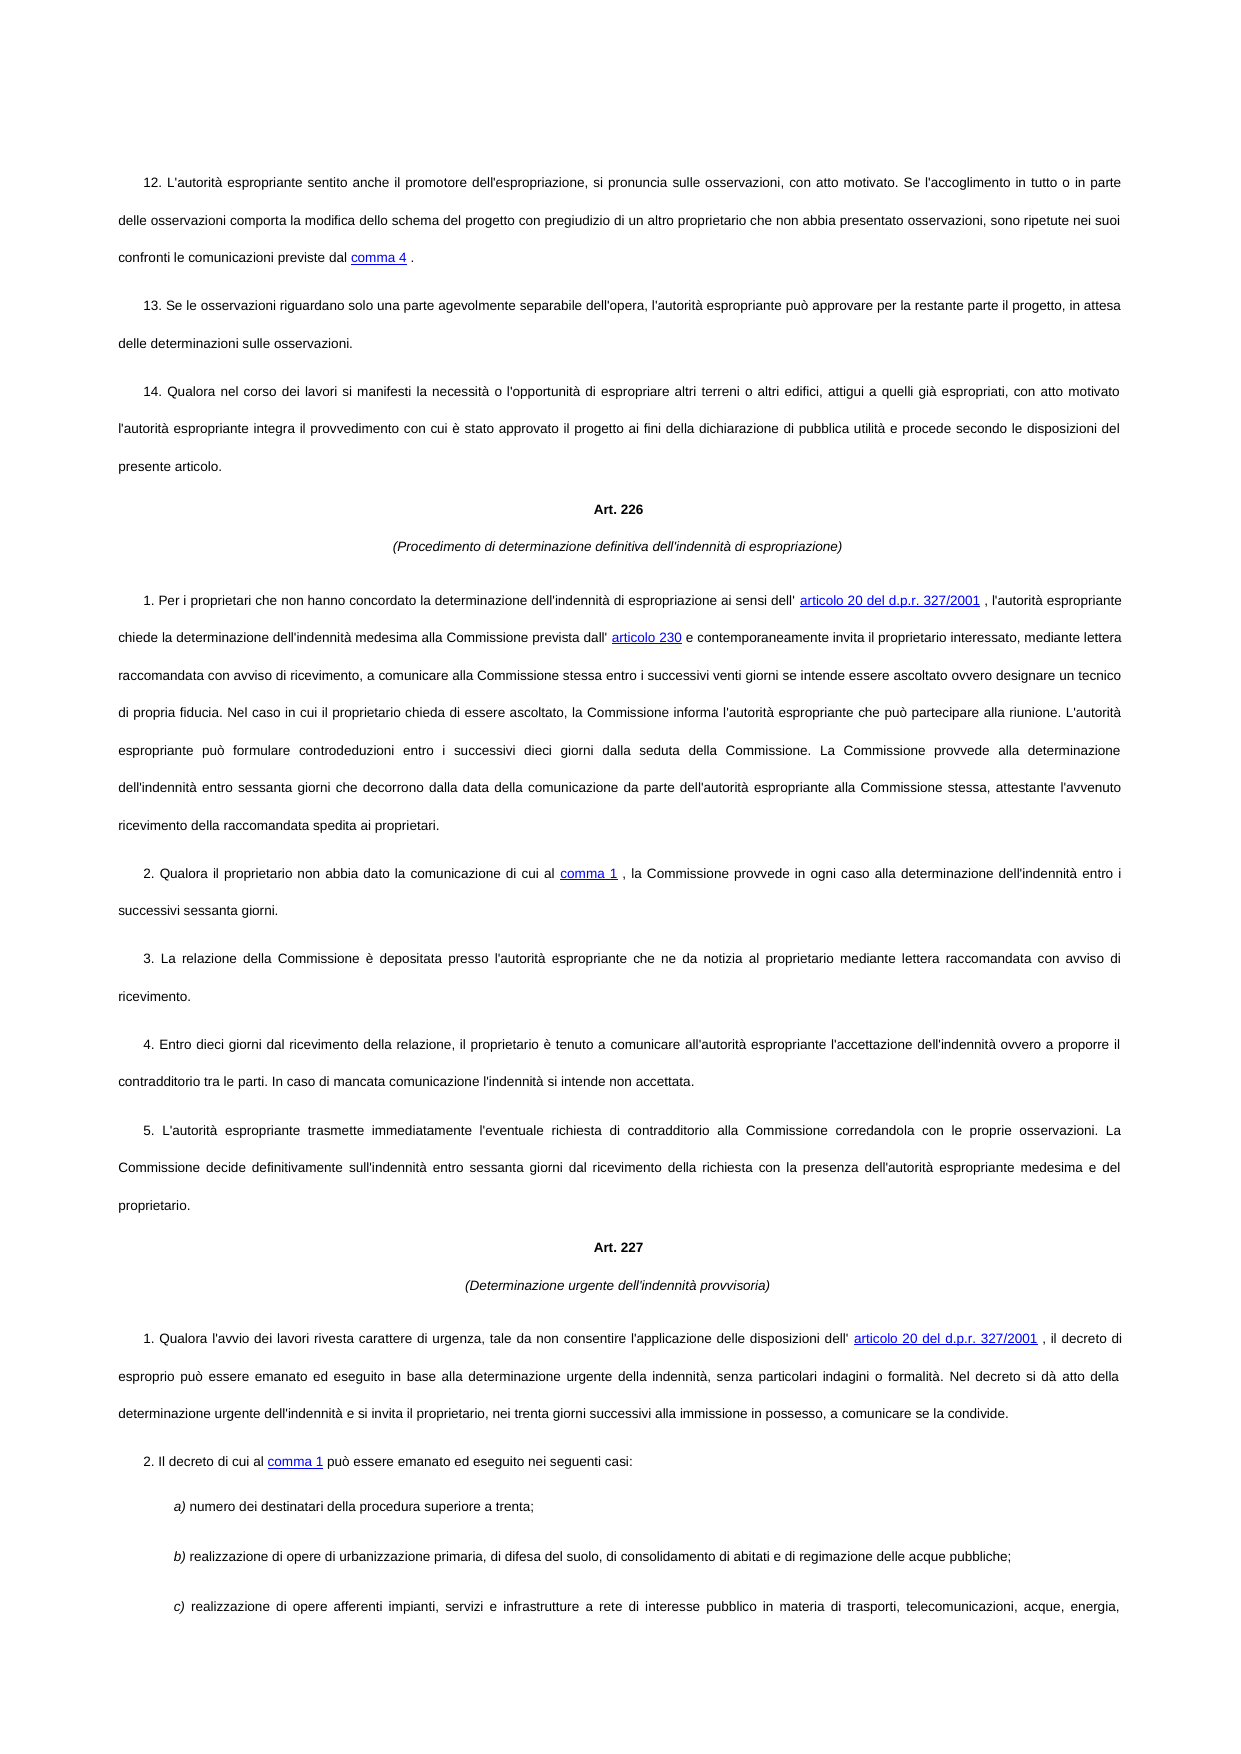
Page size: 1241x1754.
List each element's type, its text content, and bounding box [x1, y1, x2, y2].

table_header 12. L'autorità espropriante sentito anche il promotore dell'espropriazione, si pronuncia sulle osservazioni, con atto motivato. Se l'accoglimento in tutto o in parte delle osservazioni comporta la modifica dello schema del progetto con pregiudizio di un altro proprietario che non abbia presentato osservazioni, sono ripetute nei suoi confronti le comunicazioni previste dal comma 4 . 13. Se le osservazioni riguardano solo una parte agevolmente separabile dell'opera, l'autorità espropriante può approvare per la restante parte il progetto, in attesa delle determinazioni sulle osservazioni. 14. Qualora nel corso dei lavori si manifesti la necessità o l'opportunità di espropriare altri terreni o altri edifici, attigui a quelli già espropriati, con atto motivato l'autorità espropriante integra il provvedimento con cui è stato approvato il progetto ai fini della dichiarazione di pubblica utilità e procede secondo le disposizioni del presente articolo. Art. 226 (Procedimento di determinazione definitiva dell'indennità di espropriazione) 1. Per i proprietari che non hanno concordato la determinazione dell'indennità di espropriazione ai sensi dell' articolo 20 del d.p.r. 327/2001 , l'autorità espropriante chiede la determinazione dell'indennità medesima alla Commissione prevista dall' articolo 230 e contemporaneamente invita il proprietario interessato, mediante lettera raccomandata con avviso di ricevimento, a comunicare alla Commissione stessa entro i successivi venti giorni se intende essere ascoltato ovvero designare un tecnico di propria fiducia. Nel caso in cui il proprietario chieda di essere ascoltato, la Commissione informa l'autorità espropriante che può partecipare alla riunione. L'autorità espropriante può formulare controdeduzioni entro i successivi dieci giorni dalla seduta della Commissione. La Commissione provvede alla determinazione dell'indennità entro sessanta giorni che decorrono dalla data della comunicazione da parte dell'autorità espropriante alla Commissione stessa, attestante l'avvenuto ricevimento della raccomandata spedita ai proprietari. 2. Qualora il proprietario non abbia dato la comunicazione di cui al comma 1 , la Commissione provvede in ogni caso alla determinazione dell'indennità entro i successivi sessanta giorni. 3. La relazione della Commissione è depositata presso l'autorità espropriante che ne da notizia al proprietario mediante lettera raccomandata con avviso di ricevimento. 4. Entro dieci giorni dal ricevimento della relazione, il proprietario è tenuto a comunicare all'autorità espropriante l'accettazione dell'indennità ovvero a proporre il contradditorio tra le parti. In caso di mancata comunicazione l'indennità si intende non accettata. 5. L'autorità espropriante trasmette immediatamente l'eventuale richiesta di contradditorio alla Commissione corredandola con le proprie osservazioni. La Commissione decide definitivamente sull'indennità entro sessanta giorni dal ricevimento della richiesta con la presenza dell'autorità espropriante medesima e del proprietario. Art. 227 (Determinazione urgente dell'indennità provvisoria) 1. Qualora l'avvio dei lavori rivesta carattere di urgenza, tale da non consentire l'applicazione delle disposizioni dell' articolo 20 del d.p.r. 327/2001 , il decreto di esproprio può essere emanato ed eseguito in base alla determinazione urgente della indennità, senza particolari indagini o formalità. Nel decreto si dà atto della determinazione urgente dell'indennità e si invita il proprietario, nei trenta giorni successivi alla immissione in possesso, a comunicare se la condivide. 2. Il decreto di cui al comma 1 può essere emanato ed eseguito nei seguenti casi: a) numero dei destinatari della procedura superiore a trenta; b) realizzazione di opere di urbanizzazione primaria, di difesa del suolo, di consolidamento di abitati e di regimazione delle acque pubbliche; c) realizzazione di opere afferenti impianti, servizi e infrastrutture a rete di interesse pubblico in materia di trasporti, telecomunicazioni, acque, energia, [118, 148, 1122, 1614]
